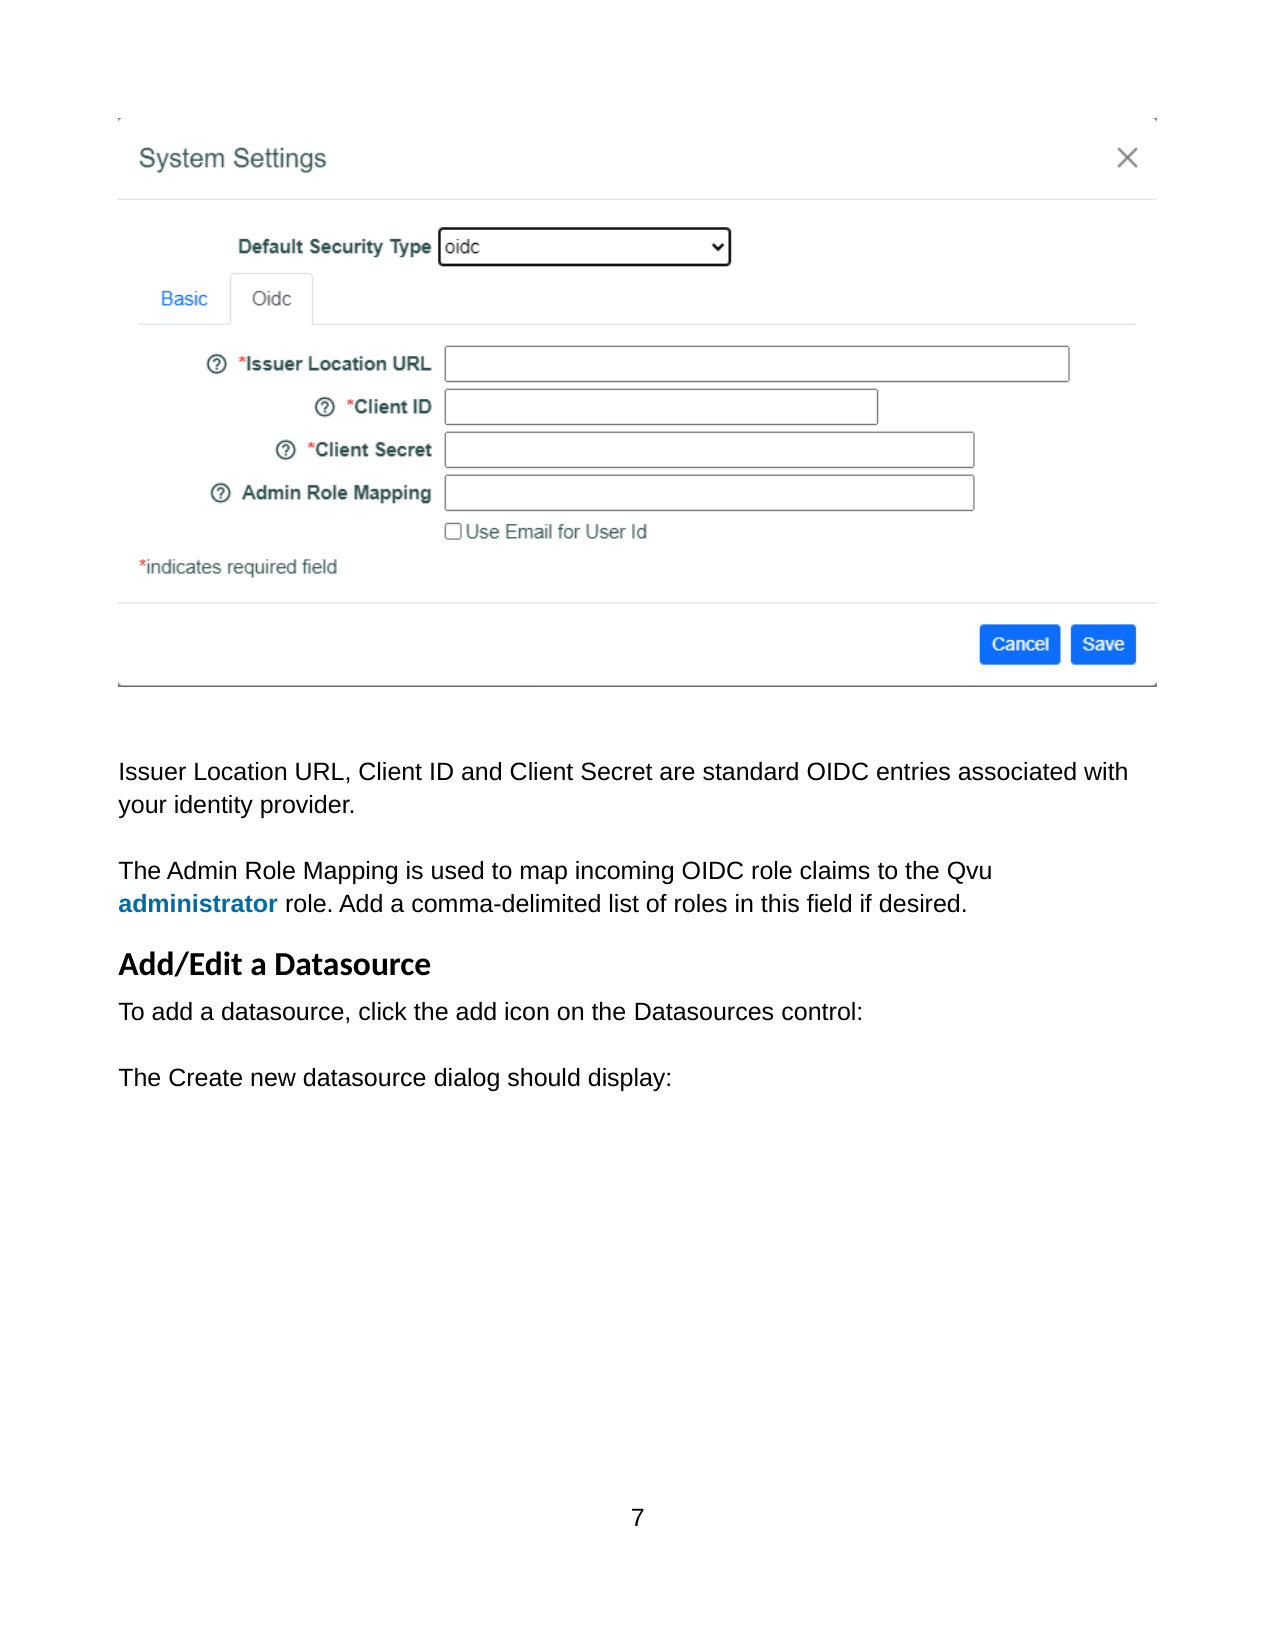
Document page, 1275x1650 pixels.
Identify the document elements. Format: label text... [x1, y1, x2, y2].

text Issuer Location URL, Client ID and Client Secret are standard OIDC entries associated with your identity provider. [118, 757, 1157, 819]
picture [118, 118, 1157, 687]
text The Admin Role Mapping is used to map incoming OIDC role claims to the Qvu administrator role. Add a comma-delimited list of roles in this field if desired. [118, 856, 1157, 918]
subtitle Add/Edit a Datasource [118, 943, 1157, 984]
text The Create new datasource dialog should display: [118, 1063, 1157, 1091]
text To add a datasource, click the add icon on the Datasources control: [118, 997, 1157, 1025]
